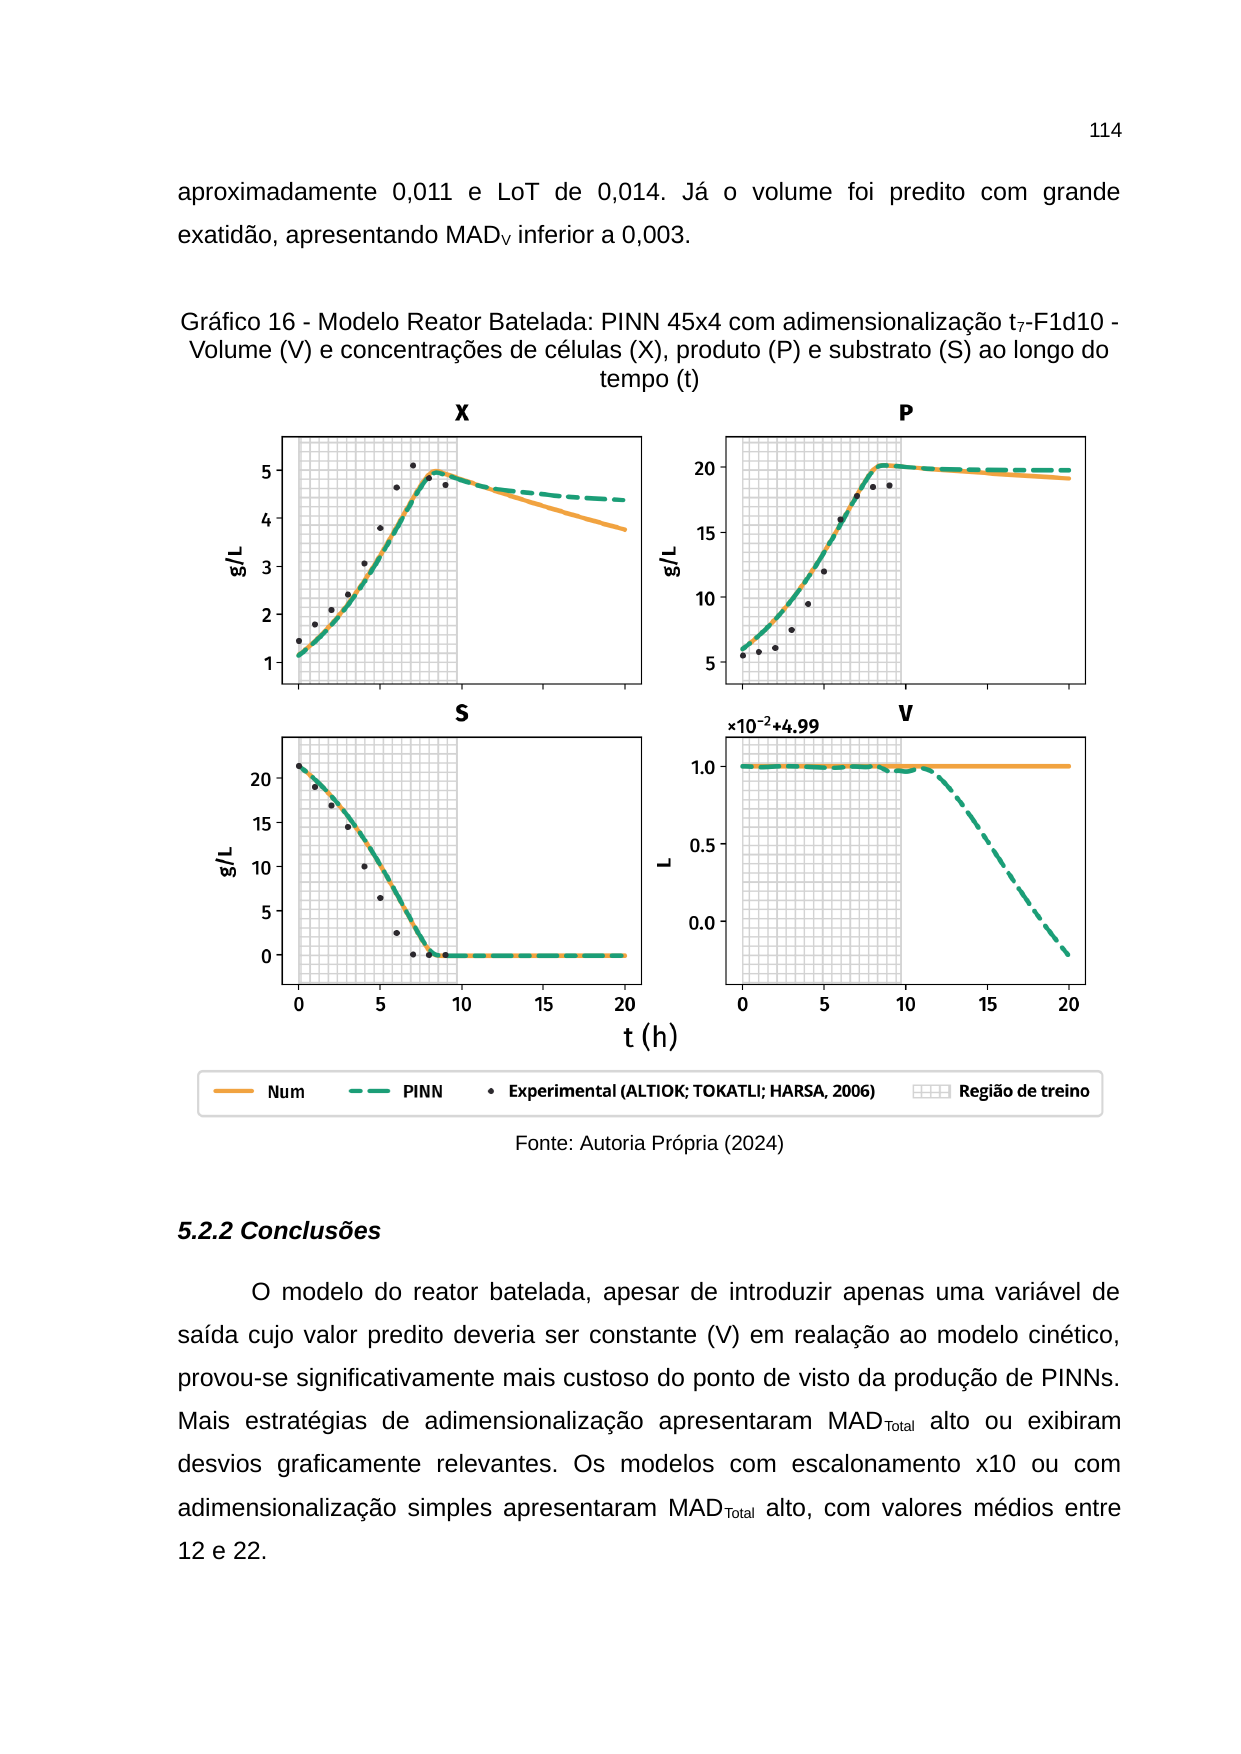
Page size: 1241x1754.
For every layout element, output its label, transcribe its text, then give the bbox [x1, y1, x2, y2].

text O modelo do reator batelada, apesar de introduzir apenas uma variável de saída cujo valor predito deveria ser constante (V) em realação ao modelo cinético, provou-se significativamente mais custoso do ponto de visto da produção de PINNs. Mais estratégias de adimensionalização apresentaram MADTotal alto ou exibiram desvios graficamente relevantes. Os modelos com escalonamento x10 ou com adimensionalização simples apresentaram MADTotal alto, com valores médios entre 12 e 22. [177, 1277, 1122, 1564]
text Fonte: Autoria Própria (2024) [177, 1126, 1122, 1155]
text Gráfico 16 - Modelo Reator Batelada: PINN 45x4 com adimensionalização t7-F1d10 - Volume (V) e concentrações de células (X), produto (P) e substrato (S) ao longo do tempo (t) [177, 306, 1122, 392]
text aproximadamente 0,011 e LoT de 0,014. Já o volume foi predito com grande exatidão, apresentando MADV inferior a 0,003. [177, 177, 1122, 249]
subtitle Conclusões [177, 1216, 1122, 1244]
picture [177, 392, 1123, 1126]
